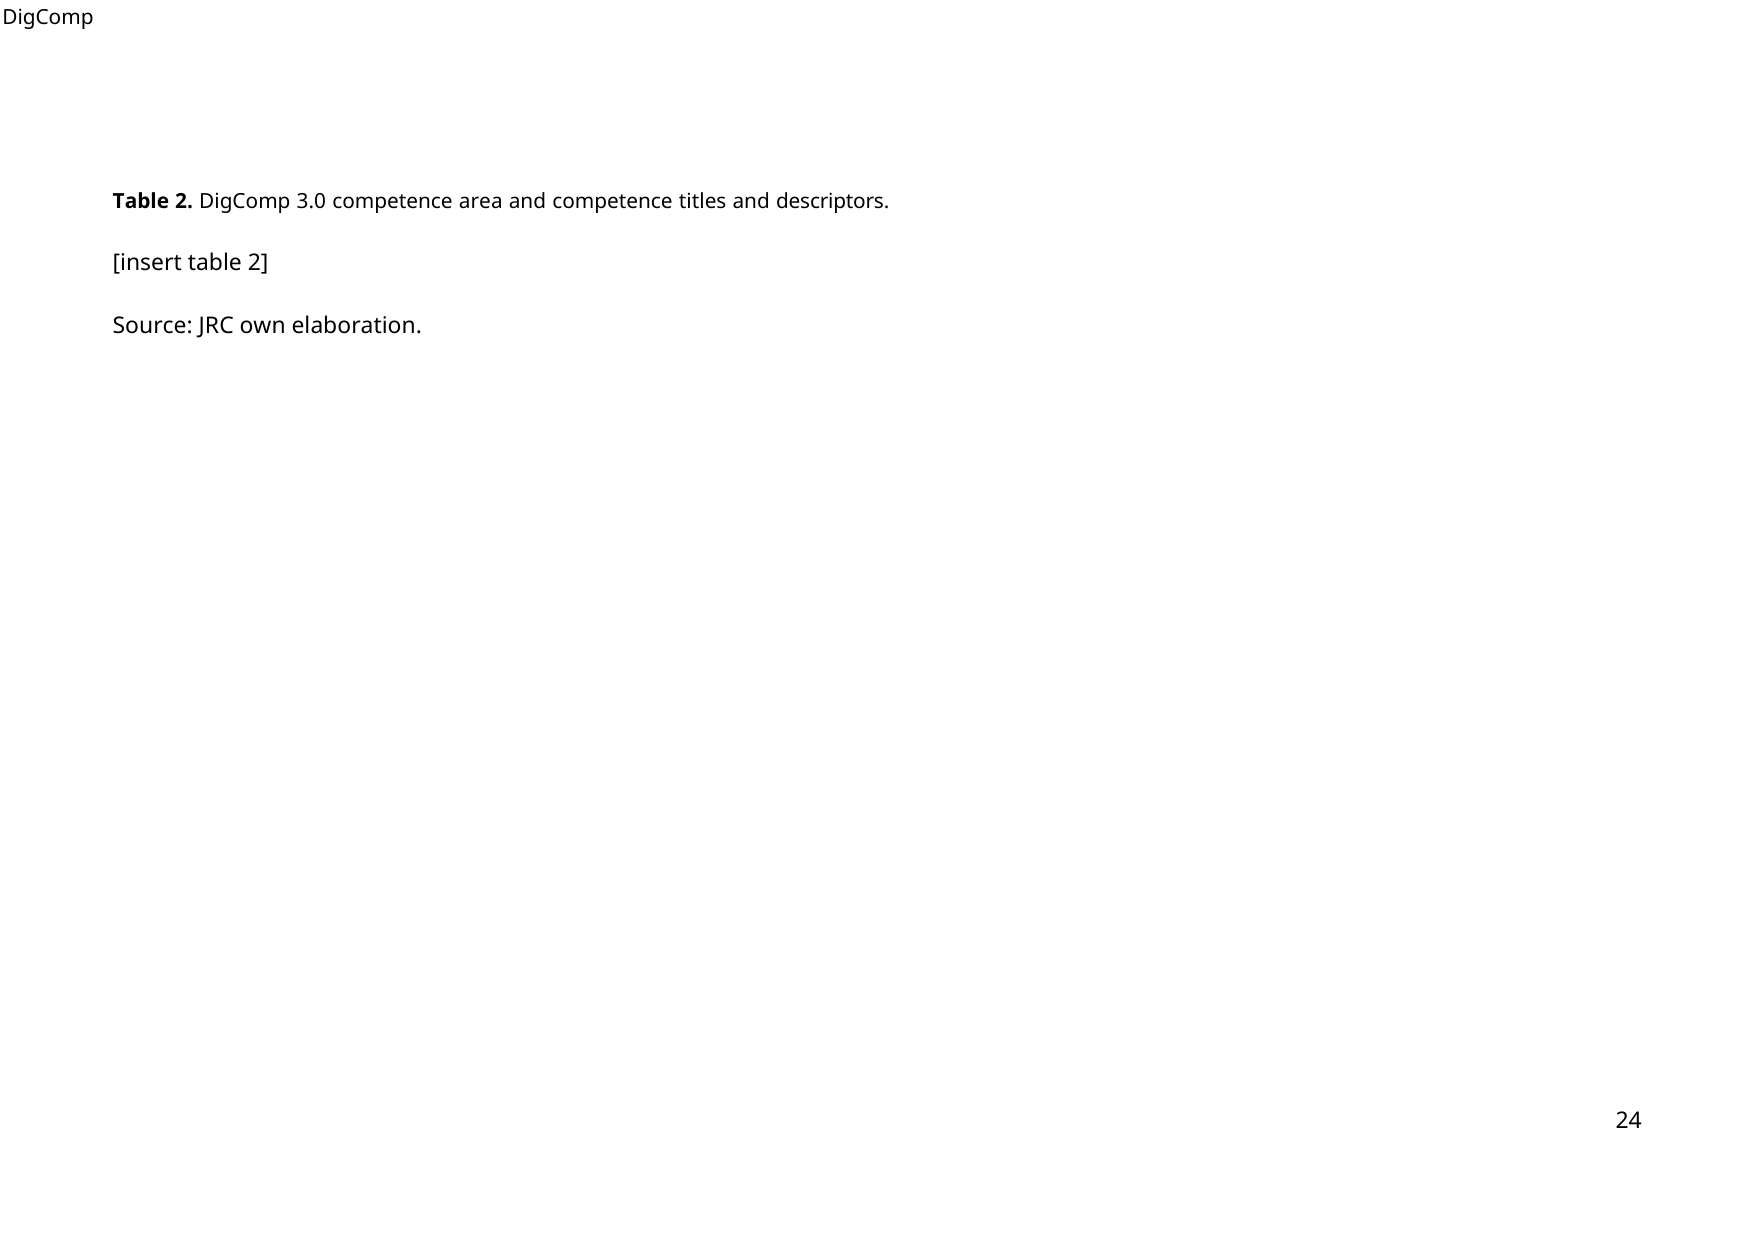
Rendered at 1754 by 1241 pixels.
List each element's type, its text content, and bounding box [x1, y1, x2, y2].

text Source: JRC own elaboration. [112, 309, 1641, 340]
text Table 2. DigComp 3.0 competence area and competence titles and descriptors. [112, 187, 1641, 215]
text [insert table 2] [112, 246, 1641, 278]
